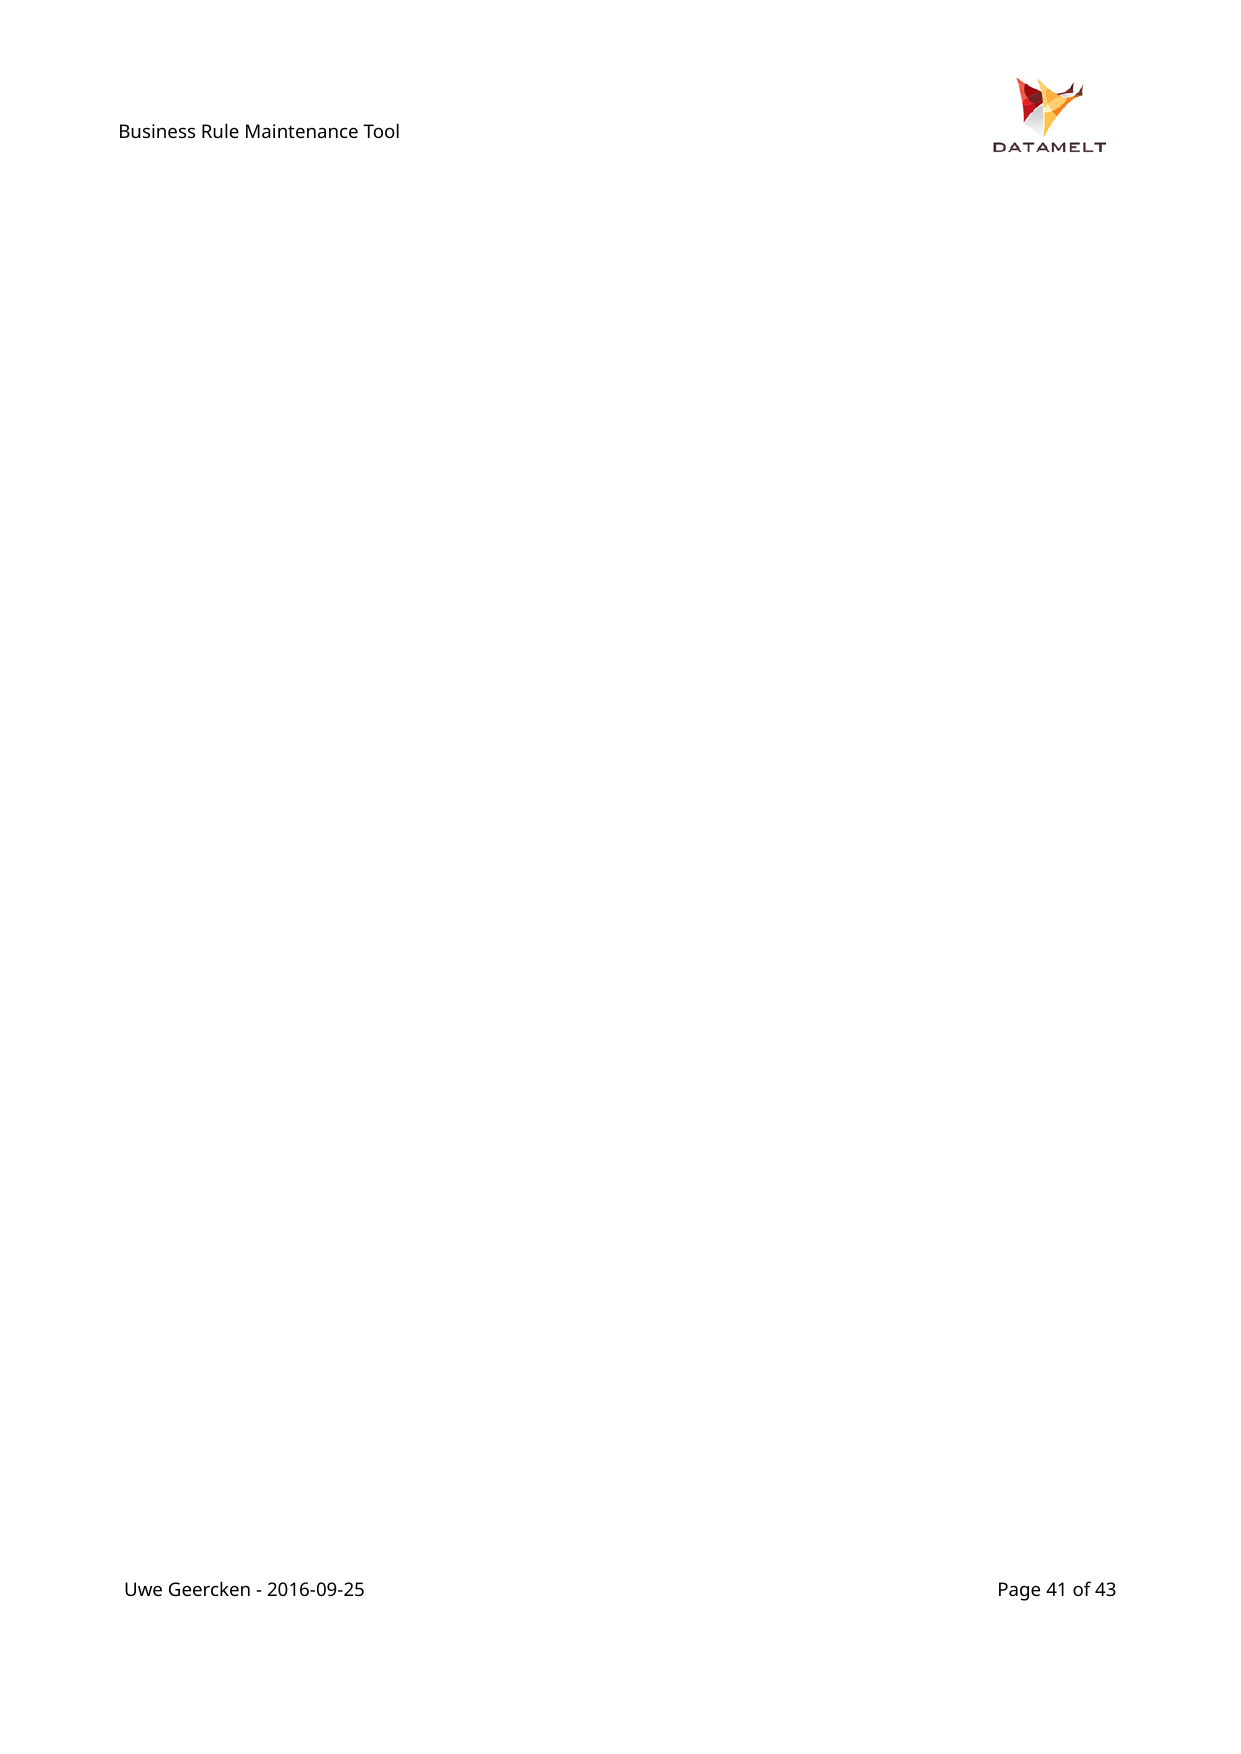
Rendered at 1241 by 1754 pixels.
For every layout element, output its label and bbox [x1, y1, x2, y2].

picture [992, 69, 1107, 160]
